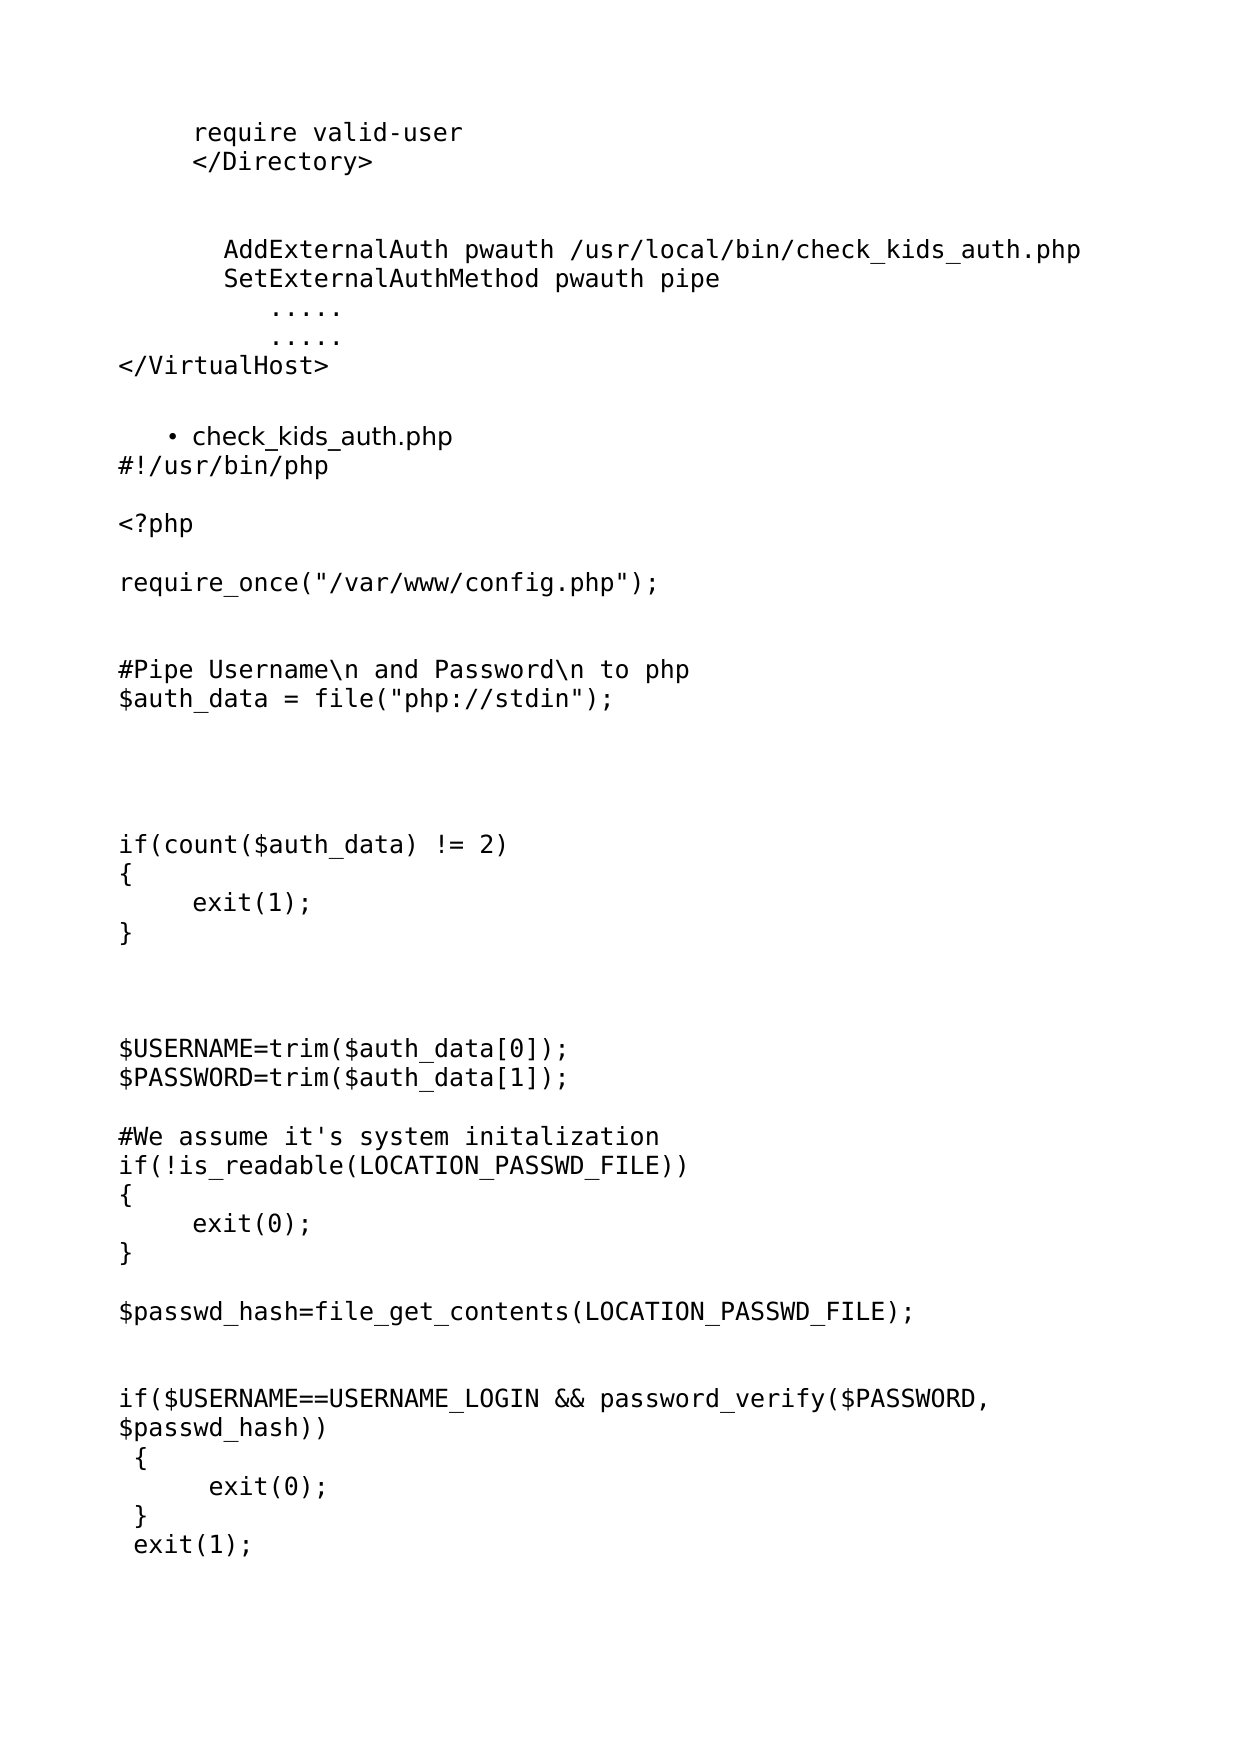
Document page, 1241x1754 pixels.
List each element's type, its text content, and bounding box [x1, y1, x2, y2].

text require valid-user </Directory> AddExternalAuth pwauth /usr/local/bin/check_kids_auth.php SetExternalAuthMethod pwauth pipe ..... ..... </VirtualHost> [118, 118, 1122, 381]
text #!/usr/bin/php <?php require_once("/var/www/config.php"); #Pipe Username\n and Password\n to php $auth_data = file("php://stdin"); if(count($auth_data) != 2) { exit(1); } $USERNAME=trim($auth_data[0]); $PASSWORD=trim($auth_data[1]); #We assume it's system initalization if(!is_readable(LOCATION_PASSWD_FILE)) { exit(0); } $passwd_hash=file_get_contents(LOCATION_PASSWD_FILE); if($USERNAME==USERNAME_LOGIN && password_verify($PASSWORD,$passwd_hash)) { exit(0); } exit(1); [118, 451, 1122, 1618]
list check_kids_auth.php [177, 422, 1122, 451]
